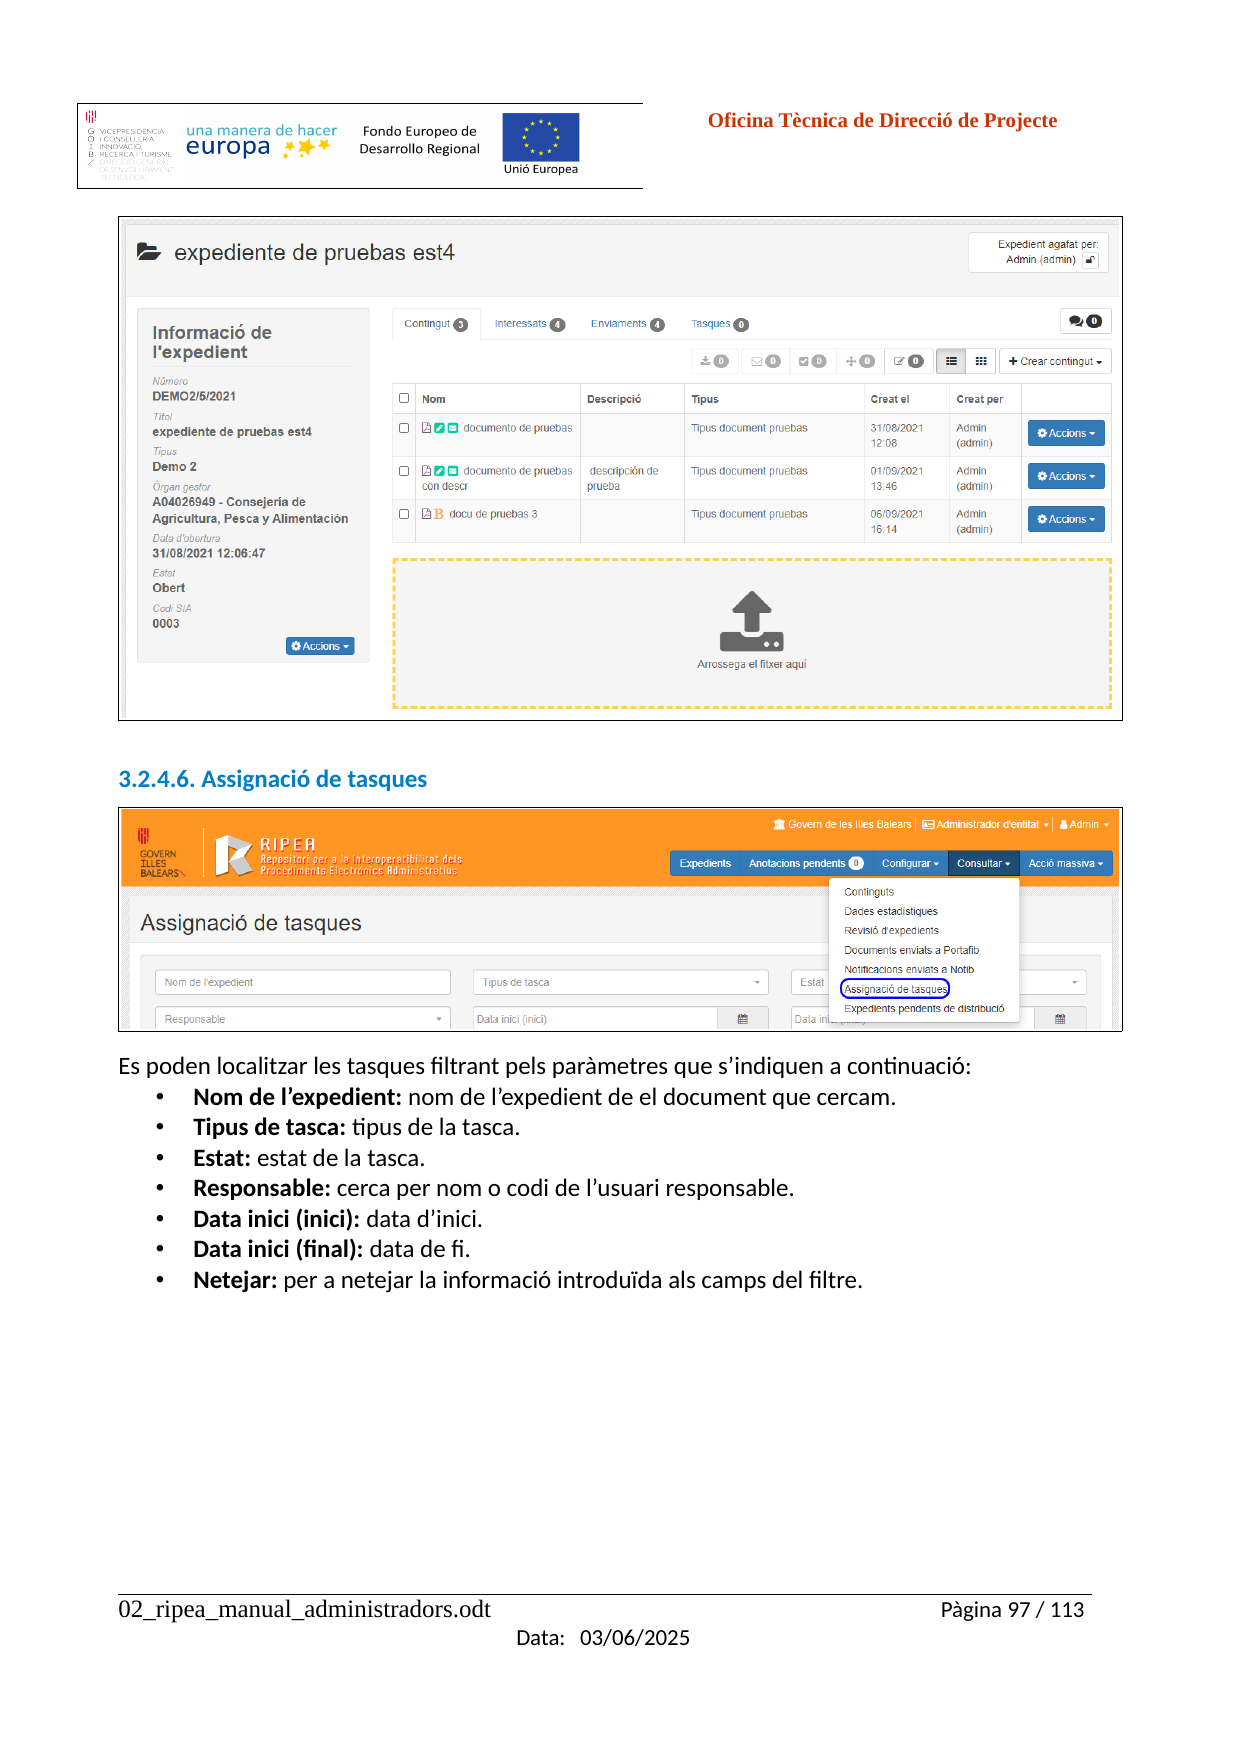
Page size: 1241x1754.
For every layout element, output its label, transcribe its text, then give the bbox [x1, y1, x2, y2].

picture [184, 108, 585, 182]
text Es poden localitzar les tasques filtrant pels paràmetres que s’indiquen a continuació: [118, 1050, 1122, 1081]
list Nom de l’expedient: nom de l’expedient de el document que cercam. [156, 1081, 1122, 1111]
list Tipus de tasca: tipus de la tasca. [156, 1111, 1122, 1142]
subtitle 3.2.4.6. Assignació de tasques [118, 764, 1122, 794]
list Netejar: per a netejar la informació introduïda als camps del filtre. [156, 1264, 1122, 1294]
picture [82, 108, 178, 182]
list Data inici (inici): data d’inici. [156, 1203, 1122, 1233]
picture [121, 219, 1119, 718]
list Data inici (final): data de fi. [156, 1233, 1122, 1264]
list Responsable: cerca per nom o codi de l’usuari responsable. [156, 1172, 1122, 1203]
list Estat: estat de la tasca. [156, 1142, 1122, 1172]
picture [121, 809, 1119, 1029]
